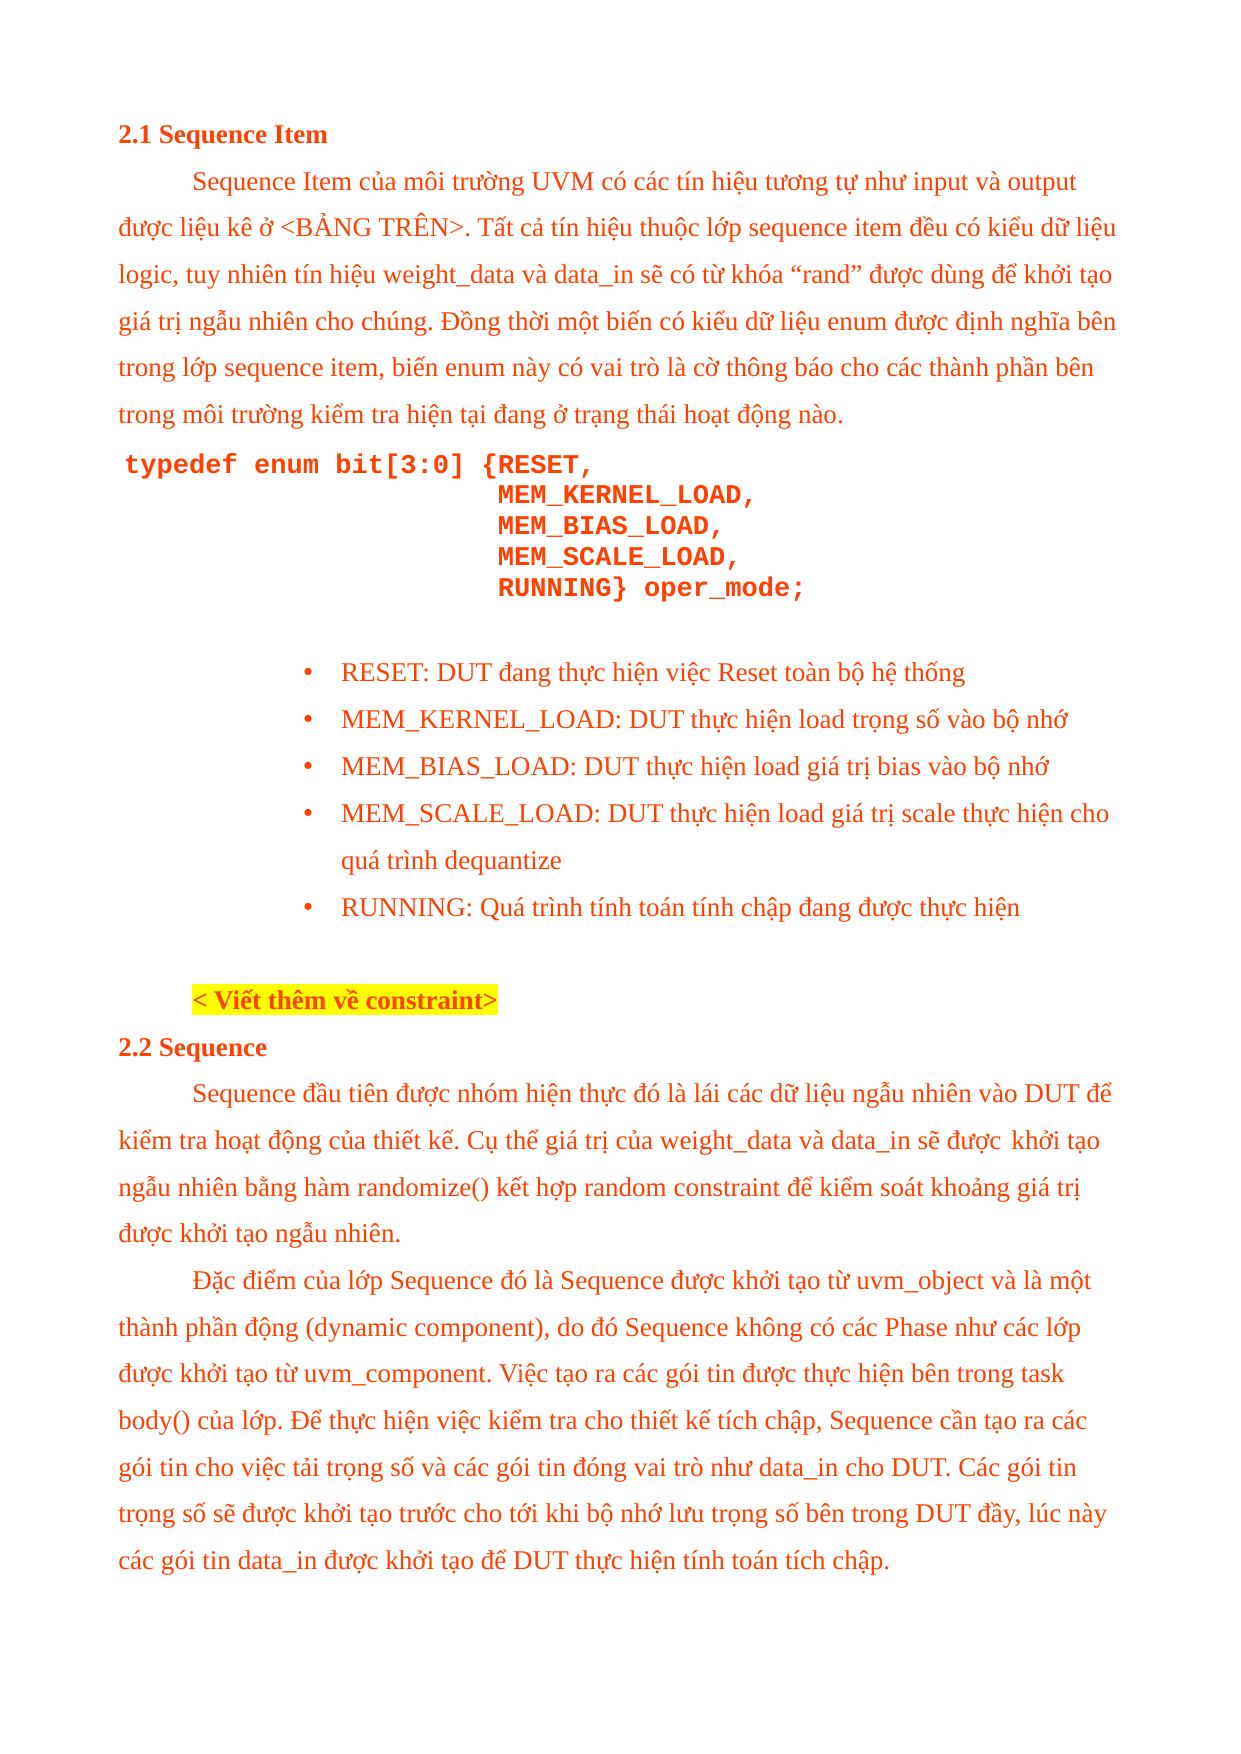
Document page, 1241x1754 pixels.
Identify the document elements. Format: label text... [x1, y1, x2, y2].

text 2.1 Sequence Item [118, 118, 1122, 149]
text Sequence Item của môi trường UVM có các tín hiệu tương tự như input và output được liệu kê ở <BẢNG TRÊN>. Tất cả tín hiệu thuộc lớp sequence item đều có kiểu dữ liệu logic, tuy nhiên tín hiệu weight_data và data_in sẽ có từ khóa “rand” được dùng để khởi tạo giá trị ngẫu nhiên cho chúng. Đồng thời một biến có kiểu dữ liệu enum được định nghĩa bên trong lớp sequence item, biến enum này có vai trò là cờ thông báo cho các thành phần bên trong môi trường kiểm tra hiện tại đang ở trạng thái hoạt động nào. [118, 165, 1122, 429]
text Sequence đầu tiên được nhóm hiện thực đó là lái các dữ liệu ngẫu nhiên vào DUT để kiểm tra hoạt động của thiết kế. Cụ thể giá trị của weight_data và data_in sẽ được khởi tạo ngẫu nhiên bằng hàm randomize() kết hợp random constraint để kiểm soát khoảng giá trị được khởi tạo ngẫu nhiên. [118, 1077, 1122, 1249]
list MEM_SCALE_LOAD: DUT thực hiện load giá trị scale thực hiện cho quá trình dequantize [303, 797, 1122, 875]
list MEM_KERNEL_LOAD: DUT thực hiện load trọng số vào bộ nhớ [303, 703, 1122, 735]
list RESET: DUT đang thực hiện việc Reset toàn bộ hệ thống [303, 657, 1122, 688]
text Đặc điểm của lớp Sequence đó là Sequence được khởi tạo từ uvm_object và là một thành phần động (dynamic component), do đó Sequence không có các Phase như các lớp được khởi tạo từ uvm_component. Việc tạo ra các gói tin được thực hiện bên trong task body() của lớp. Để thực hiện việc kiểm tra cho thiết kế tích chập, Sequence cần tạo ra các gói tin cho việc tải trọng số và các gói tin đóng vai trò như data_in cho DUT. Các gói tin trọng số sẽ được khởi tạo trước cho tới khi bộ nhớ lưu trọng số bên trong DUT đầy, lúc này các gói tin data_in được khởi tạo để DUT thực hiện tính toán tích chập. [118, 1264, 1122, 1575]
text 2.2 Sequence [118, 1031, 1122, 1062]
list RUNNING: Quá trình tính toán tính chập đang được thực hiện [303, 891, 1122, 922]
text < Viết thêm về constraint> [118, 984, 1122, 1015]
list MEM_BIAS_LOAD: DUT thực hiện load giá trị bias vào bộ nhớ [303, 750, 1122, 782]
table_header typedef enum bit[3:0] {RESET, MEM_KERNEL_LOAD, MEM_BIAS_LOAD, MEM_SCALE_LOAD, RUNNING} oper_mode; [118, 445, 1122, 610]
